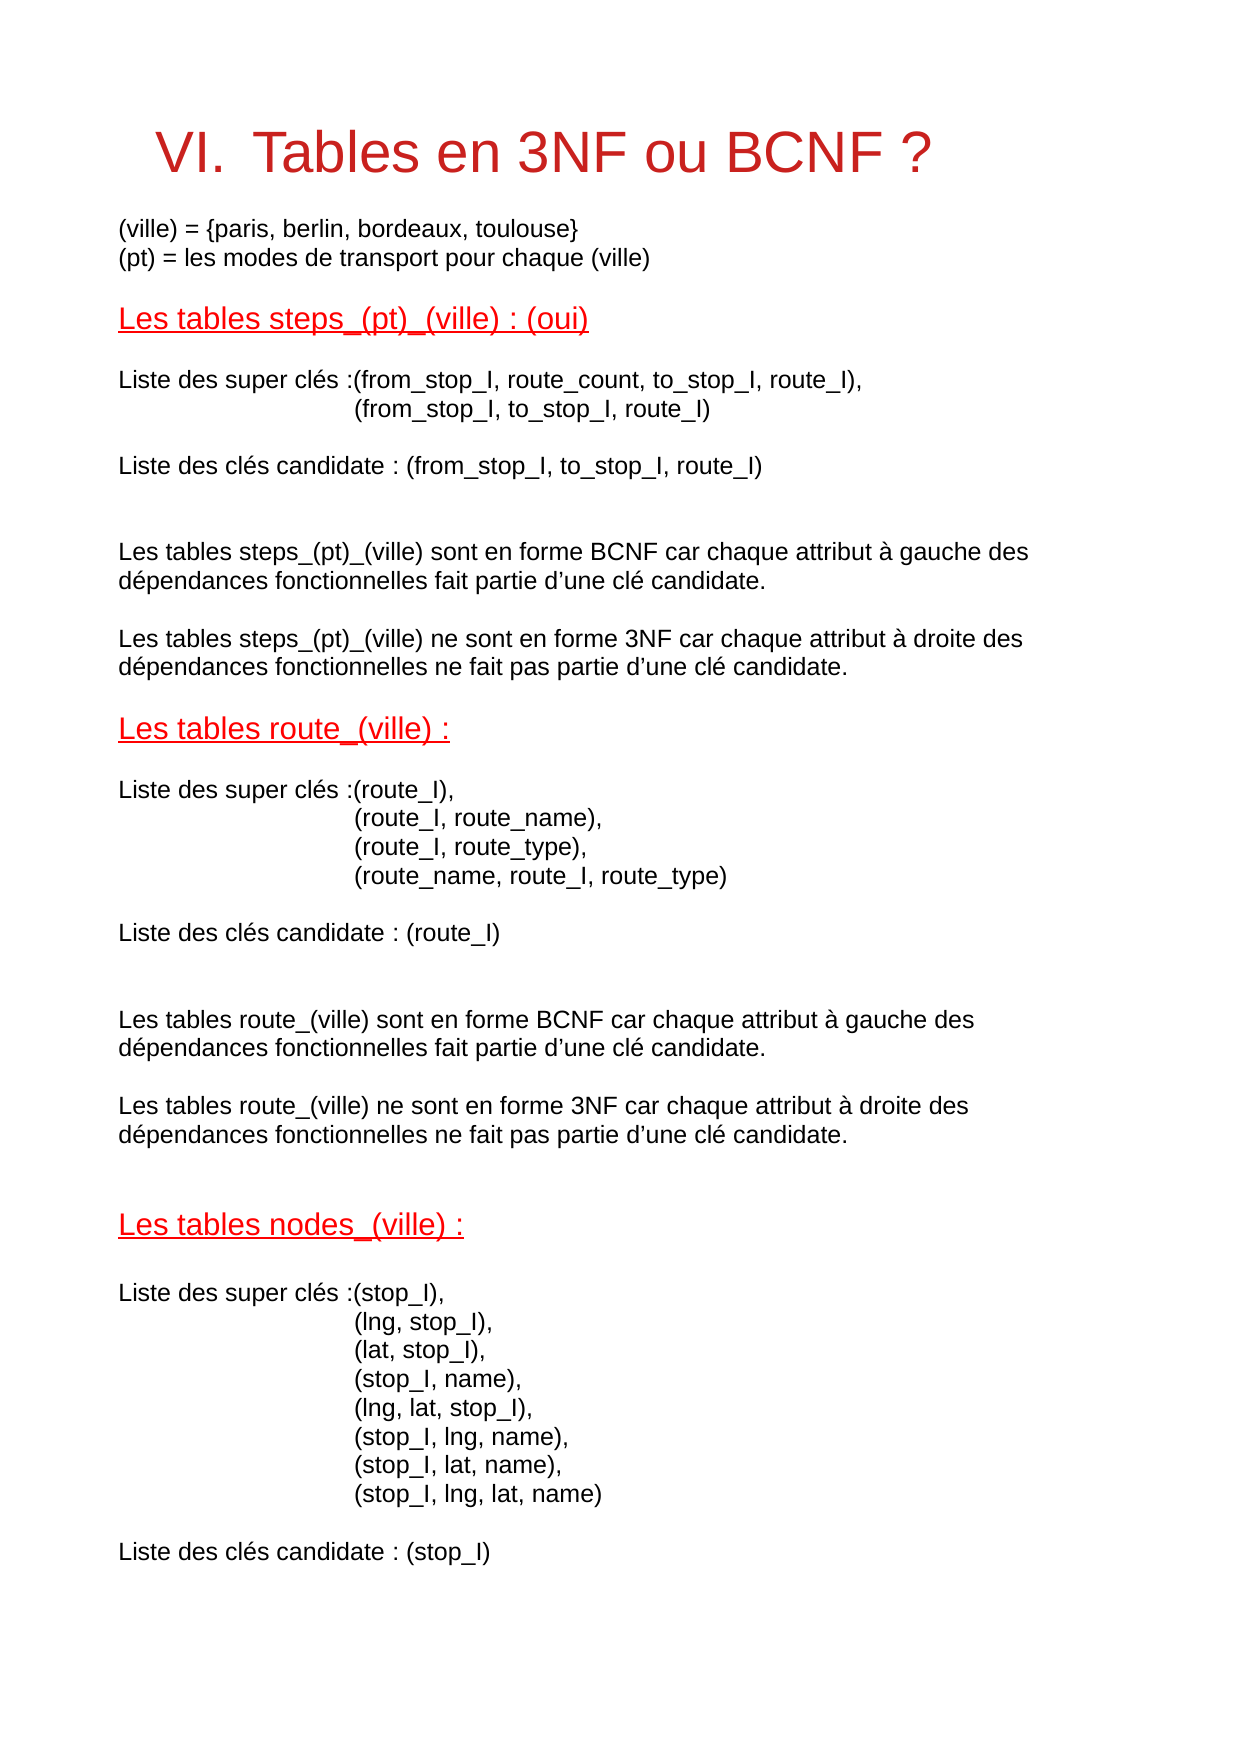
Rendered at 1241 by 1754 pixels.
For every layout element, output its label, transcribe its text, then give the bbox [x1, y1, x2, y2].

text Les tables route_(ville) ne sont en forme 3NF car chaque attribut à droite des dépendances fonctionnelles ne fait pas partie d’une clé candidate. [118, 1091, 1122, 1148]
text Les tables route_(ville) : [118, 710, 1122, 746]
text (pt) = les modes de transport pour chaque (ville) [118, 243, 1122, 271]
text Les tables route_(ville) sont en forme BCNF car chaque attribut à gauche des dépendances fonctionnelles fait partie d’une clé candidate. [118, 1004, 1122, 1062]
text Liste des clés candidate : (stop_I) [118, 1536, 1122, 1565]
text Liste des clés candidate : (from_stop_I, to_stop_I, route_I) [118, 451, 1122, 480]
text (lng, lat, stop_I), [118, 1393, 1122, 1421]
text Les tables steps_(pt)_(ville) : (oui) [118, 300, 1122, 336]
text Liste des super clés :(route_I), [118, 774, 1122, 803]
text Les tables steps_(pt)_(ville) sont en forme BCNF car chaque attribut à gauche des dépendances fonctionnelles fait partie d’une clé candidate. [118, 537, 1122, 595]
text (from_stop_I, to_stop_I, route_I) [118, 394, 1122, 422]
text (route_I, route_name), [118, 803, 1122, 832]
text (stop_I, lng, lat, name) [118, 1479, 1122, 1508]
text (ville) = {paris, berlin, bordeaux, toulouse} [118, 214, 1122, 243]
text Liste des super clés :(from_stop_I, route_count, to_stop_I, route_I), [118, 365, 1122, 394]
text Les tables nodes_(ville) : [118, 1206, 1122, 1242]
text (stop_I, lat, name), [118, 1450, 1122, 1479]
text Les tables steps_(pt)_(ville) ne sont en forme 3NF car chaque attribut à droite des dépendances fonctionnelles ne fait pas partie d’une clé candidate. [118, 624, 1122, 681]
text (stop_I, lng, name), [118, 1421, 1122, 1450]
list Tables en 3NF ou BCNF ? [156, 118, 1122, 185]
text (lat, stop_I), [118, 1335, 1122, 1364]
text (lng, stop_I), [118, 1306, 1122, 1335]
text Liste des clés candidate : (route_I) [118, 918, 1122, 947]
text (route_I, route_type), [118, 832, 1122, 861]
text (route_name, route_I, route_type) [118, 861, 1122, 889]
text Liste des super clés :(stop_I), [118, 1278, 1122, 1306]
text (stop_I, name), [118, 1364, 1122, 1393]
